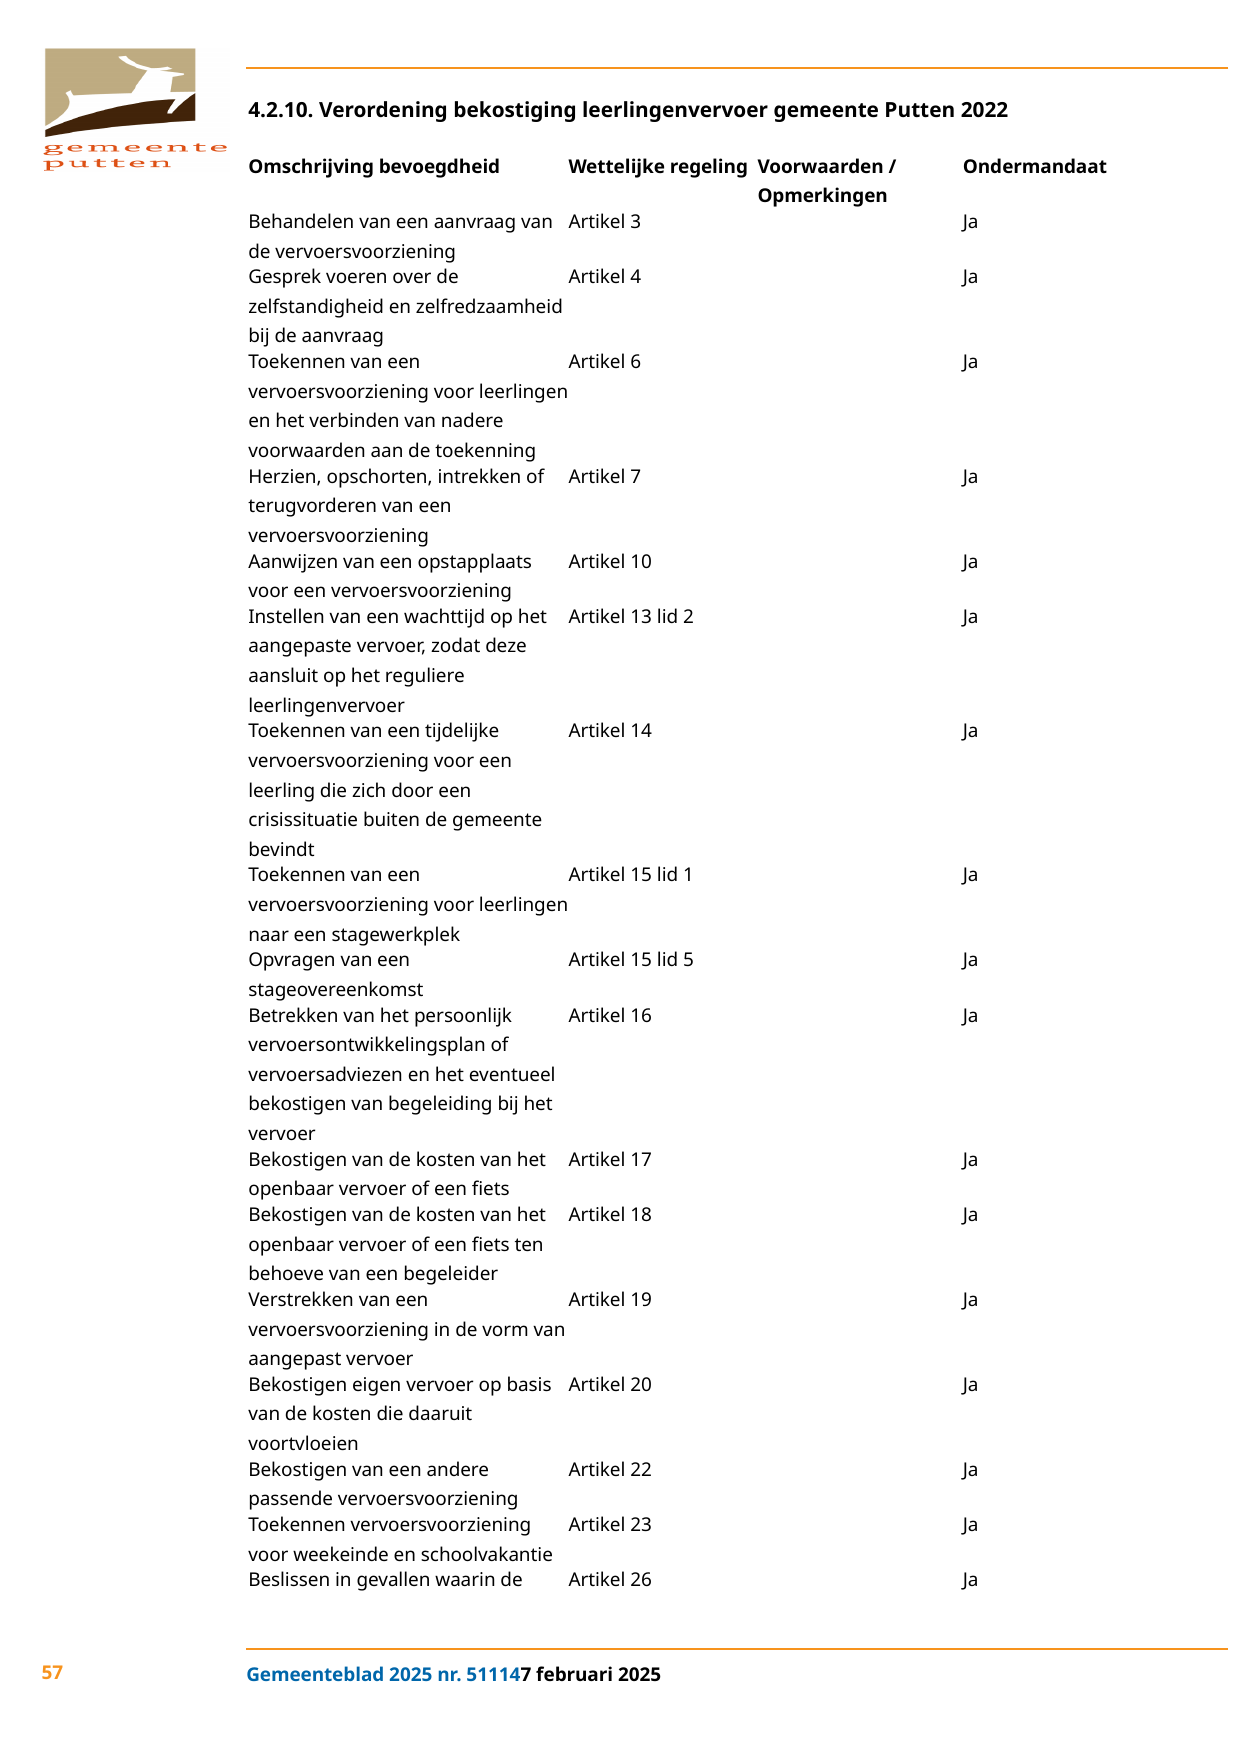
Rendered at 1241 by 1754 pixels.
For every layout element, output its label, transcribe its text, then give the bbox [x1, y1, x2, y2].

table_cell Artikel 4 [568, 264, 757, 348]
table_cell [757, 1002, 963, 1146]
table_cell Ja [963, 1567, 1152, 1592]
table_cell [757, 548, 963, 603]
table_cell Ja [963, 349, 1152, 463]
table_cell Artikel 15 lid 1 [568, 862, 757, 947]
table_cell Betrekken van het persoonlijk vervoersontwikkelingsplan of vervoersadviezen en het eventueel bekostigen van begeleiding bij het vervoer [248, 1002, 568, 1146]
table_cell Gesprek voeren over de zelfstandigheid en zelfredzaamheid bij de aanvraag [248, 264, 568, 348]
table_cell Artikel 19 [568, 1286, 757, 1371]
table_header Voorwaarden / Opmerkingen [757, 153, 963, 208]
table_cell [757, 603, 963, 718]
table_cell [757, 1511, 963, 1567]
table_cell Verstrekken van een vervoersvoorziening in de vorm van aangepast vervoer [248, 1286, 568, 1371]
table_cell Artikel 14 [568, 718, 757, 862]
table_cell [757, 1286, 963, 1371]
table_cell Ja [963, 1371, 1152, 1456]
table_cell Toekennen van een vervoersvoorziening voor leerlingen naar een stagewerkplek [248, 862, 568, 947]
table_cell [757, 947, 963, 1002]
table_cell Ja [963, 603, 1152, 718]
table_cell Behandelen van een aanvraag van de vervoersvoorziening [248, 208, 568, 263]
table_cell Herzien, opschorten, intrekken of terugvorderen van een vervoersvoorziening [248, 463, 568, 548]
table_header Omschrijving bevoegdheid [248, 153, 568, 208]
table_cell Beslissen in gevallen waarin de [248, 1567, 568, 1592]
table_cell Ja [963, 208, 1152, 263]
table_cell Artikel 26 [568, 1567, 757, 1592]
table_cell Artikel 15 lid 5 [568, 947, 757, 1002]
table_cell Toekennen vervoersvoorziening voor weekeinde en schoolvakantie [248, 1511, 568, 1567]
table_cell Toekennen van een tijdelijke vervoersvoorziening voor een leerling die zich door een crisissituatie buiten de gemeente bevindt [248, 718, 568, 862]
table_cell Ja [963, 1511, 1152, 1567]
table_cell Ja [963, 548, 1152, 603]
table_cell Ja [963, 1146, 1152, 1201]
table_header Wettelijke regeling [568, 153, 757, 208]
table_cell [757, 463, 963, 548]
table_cell Opvragen van een stageovereenkomst [248, 947, 568, 1002]
table_cell [757, 264, 963, 348]
table_cell Ja [963, 1456, 1152, 1511]
table_cell Bekostigen van een andere passende vervoersvoorziening [248, 1456, 568, 1511]
table_cell Instellen van een wachttijd op het aangepaste vervoer, zodat deze aansluit op het reguliere leerlingenvervoer [248, 603, 568, 718]
picture [41, 47, 231, 172]
table_cell Bekostigen van de kosten van het openbaar vervoer of een fiets ten behoeve van een begeleider [248, 1201, 568, 1286]
text 4.2.10. Verordening bekostiging leerlingenvervoer gemeente Putten 2022 [248, 95, 1152, 123]
table_cell Artikel 10 [568, 548, 757, 603]
table_cell Ja [963, 718, 1152, 862]
table_cell [757, 208, 963, 263]
table_cell Ja [963, 1201, 1152, 1286]
table_cell Artikel 6 [568, 349, 757, 463]
table_cell Artikel 22 [568, 1456, 757, 1511]
table_cell Toekennen van een vervoersvoorziening voor leerlingen en het verbinden van nadere voorwaarden aan de toekenning [248, 349, 568, 463]
table_cell Ja [963, 947, 1152, 1002]
table_cell Artikel 20 [568, 1371, 757, 1456]
table_cell Artikel 3 [568, 208, 757, 263]
table_cell Aanwijzen van een opstapplaats voor een vervoersvoorziening [248, 548, 568, 603]
table_cell [757, 718, 963, 862]
table_cell Artikel 23 [568, 1511, 757, 1567]
table_cell [757, 1201, 963, 1286]
table_cell Bekostigen eigen vervoer op basis van de kosten die daaruit voortvloeien [248, 1371, 568, 1456]
table_cell Artikel 7 [568, 463, 757, 548]
table_cell Ja [963, 264, 1152, 348]
table_cell [757, 862, 963, 947]
table_cell Artikel 16 [568, 1002, 757, 1146]
table_cell Artikel 18 [568, 1201, 757, 1286]
table_cell [757, 1146, 963, 1201]
table_cell [757, 1567, 963, 1592]
table_cell [757, 1456, 963, 1511]
table_cell Ja [963, 1002, 1152, 1146]
table_cell [757, 349, 963, 463]
table_cell Artikel 13 lid 2 [568, 603, 757, 718]
table_header Ondermandaat [963, 153, 1152, 208]
table_cell Ja [963, 862, 1152, 947]
table_cell Ja [963, 463, 1152, 548]
table_cell Ja [963, 1286, 1152, 1371]
table_cell [757, 1371, 963, 1456]
table_cell Artikel 17 [568, 1146, 757, 1201]
table_cell Bekostigen van de kosten van het openbaar vervoer of een fiets [248, 1146, 568, 1201]
